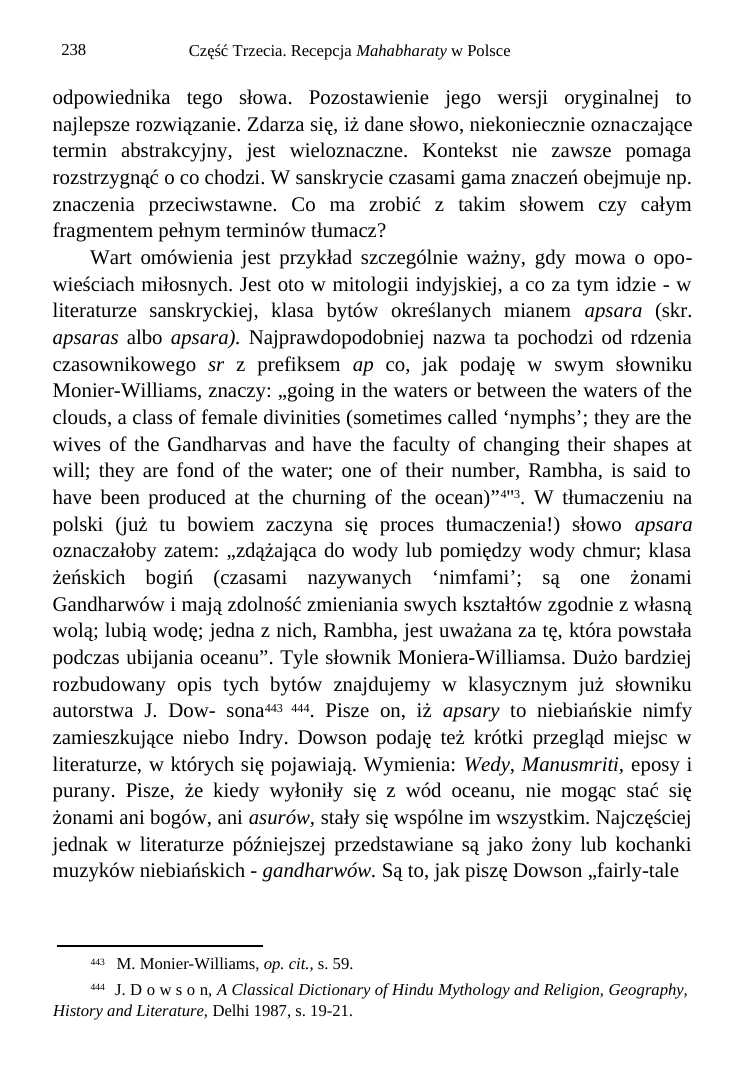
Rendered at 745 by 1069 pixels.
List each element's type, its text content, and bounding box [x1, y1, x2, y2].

text 443 M. Monier-Williams, op. cit., s. 59. [53, 954, 689, 973]
text odpowiednika tego słowa. Pozostawienie jego wersji oryginalnej to najlepsze rozwiązanie. Zdarza się, iż dane słowo, niekoniecznie ozna­czające termin abstrakcyjny, jest wieloznaczne. Kontekst nie zawsze pomaga rozstrzygnąć o co chodzi. W sanskrycie czasami gama znaczeń obejmuje np. znaczenia przeciwstawne. Co ma zrobić z takim słowem czy całym fragmentem pełnym terminów tłumacz? [52, 85, 692, 242]
text 238 [55, 39, 91, 59]
text Część Trzecia. Recepcja Mahabharaty w Polsce [188, 41, 564, 60]
text Wart omówienia jest przykład szczególnie ważny, gdy mowa o opo­wieściach miłosnych. Jest oto w mitologii indyjskiej, a co za tym idzie - w literaturze sanskryckiej, klasa bytów określanych mianem apsara (skr. apsaras albo apsara). Najprawdopodobniej nazwa ta pochodzi od rdzenia czasownikowego sr z prefiksem ap co, jak podaję w swym słowniku Monier-Williams, znaczy: „going in the waters or between the waters of the clouds, a class of female divinities (sometimes called ‘nymphs’; they are the wives of the Gandharvas and have the faculty of changing their shapes at will; they are fond of the water; one of their number, Rambha, is said to have been produced at the churning of the ocean)”4''3. W tłumaczeniu na polski (już tu bowiem zaczyna się proces tłumaczenia!) słowo apsara oznaczałoby zatem: „zdążająca do wody lub pomiędzy wody chmur; klasa żeńskich bogiń (czasami nazywanych ‘nimfami’; są one żonami Gandharwów i mają zdolność zmieniania swych kształtów zgodnie z własną wolą; lubią wodę; jedna z nich, Rambha, jest uważana za tę, która powstała podczas ubijania oceanu”. Tyle słownik Moniera-Williamsa. Dużo bardziej rozbudowany opis tych bytów znajdujemy w klasycznym już słowniku autorstwa J. Dow- sona443 444. Pisze on, iż apsary to niebiańskie nimfy zamieszkujące niebo Indry. Dowson podaję też krótki przegląd miejsc w literaturze, w których się pojawiają. Wymienia: Wedy, Manusmriti, eposy i purany. Pisze, że kiedy wyłoniły się z wód oceanu, nie mogąc stać się żonami ani bogów, ani asurów, stały się wspólne im wszystkim. Najczęściej jednak w li­teraturze późniejszej przedstawiane są jako żony lub kochanki muzyków niebiańskich - gandharwów. Są to, jak piszę Dowson „fairly-tale [52, 245, 692, 882]
text 444 J. D o w s o n, A Classical Dictionary of Hindu Mythology and Religion, Geo­graphy, History and Literature, Delhi 1987, s. 19-21. [53, 979, 689, 1020]
